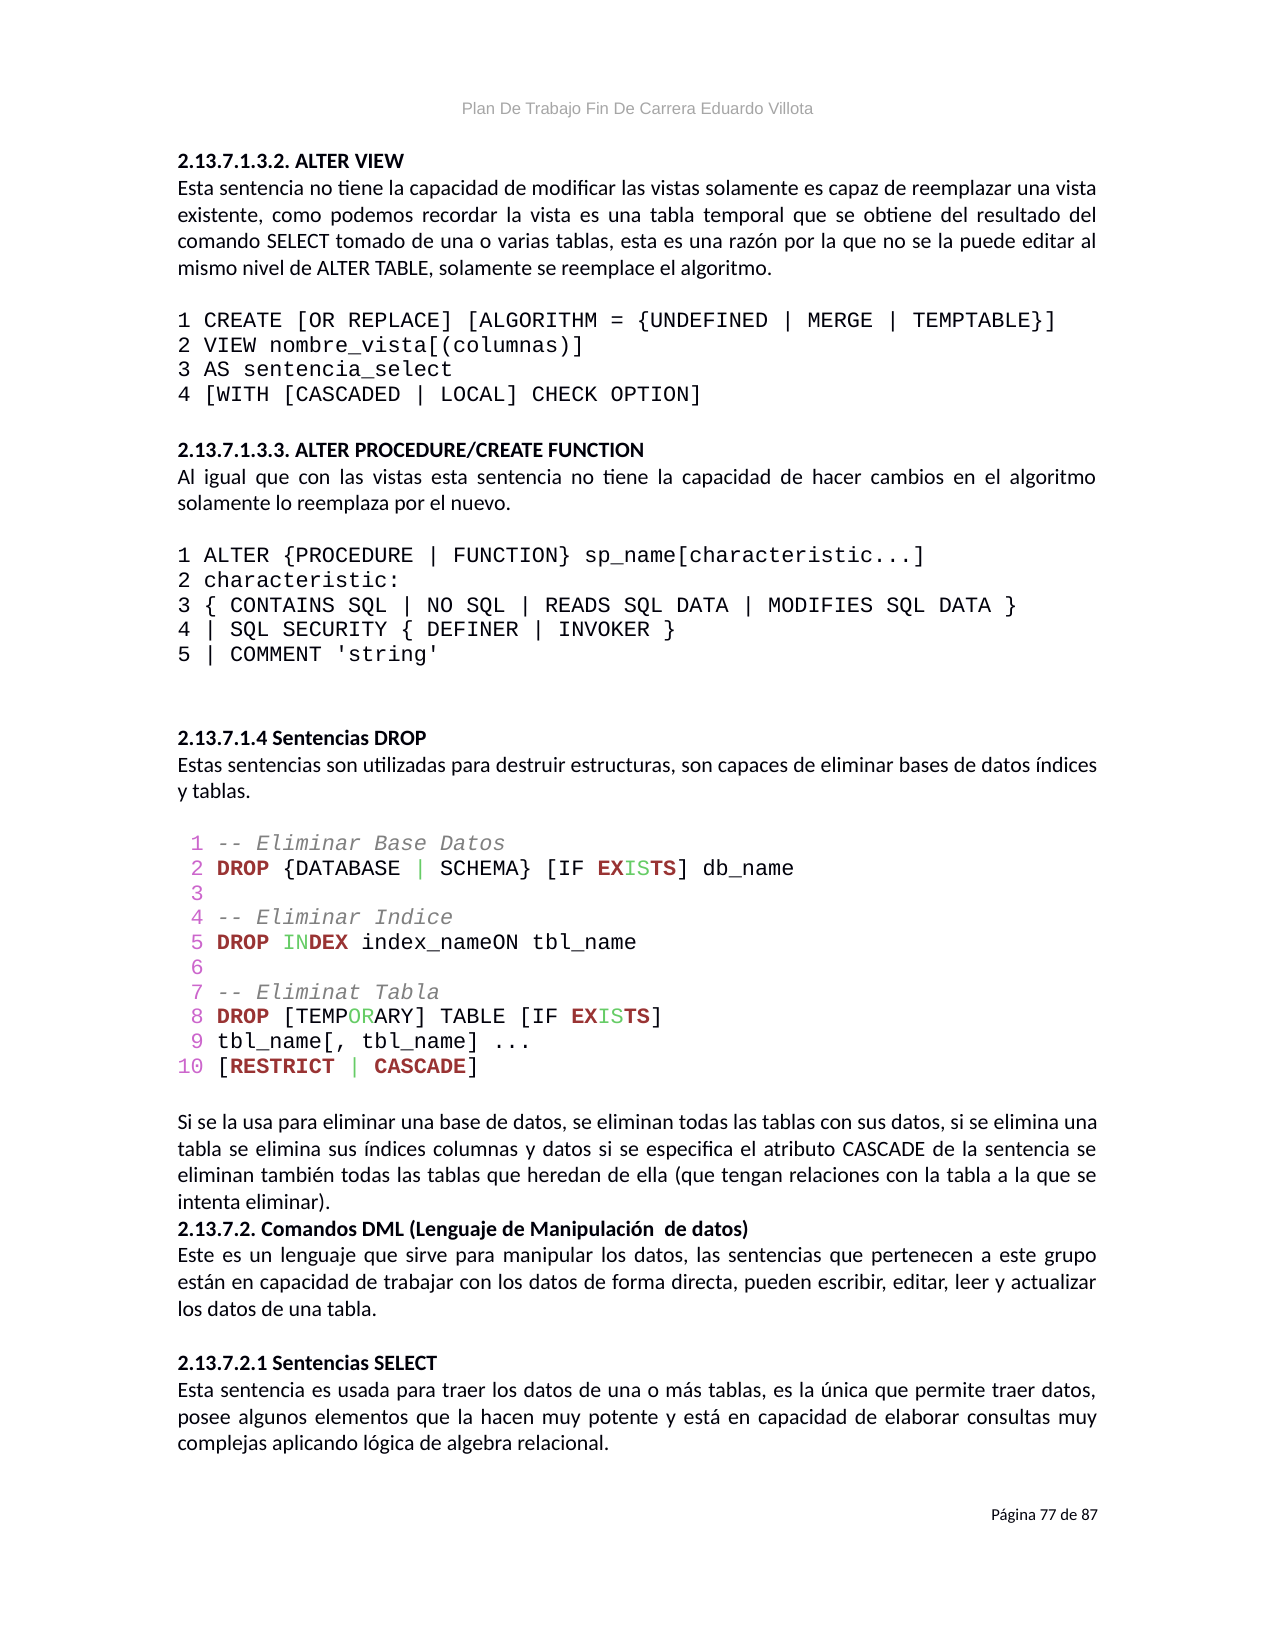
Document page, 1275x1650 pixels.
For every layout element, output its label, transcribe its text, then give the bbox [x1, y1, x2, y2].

text 3 AS sentencia_select [177, 358, 1098, 383]
text 2 VIEW nombre_vista[(columnas)] [177, 334, 1098, 358]
text 2.13.7.2.1 Sentencias SELECT [177, 1349, 1098, 1376]
text 5 DROP INDEX index_nameON tbl_name [177, 931, 1098, 956]
text 3 [177, 882, 1098, 907]
text 5 | COMMENT 'string' [177, 643, 1098, 668]
text 9 tbl_name[, tbl_name] ... [177, 1031, 1098, 1055]
text 4 [WITH [CASCADED | LOCAL] CHECK OPTION] [177, 383, 1098, 408]
text 2.13.7.1.4 Sentencias DROP [177, 724, 1098, 751]
text Si se la usa para eliminar una base de datos, se eliminan todas las tablas con sus datos, si se elimina una tabla se elimina sus índices columnas y datos si se especifica el atributo CASCADE de la sentencia se eliminan también todas las tablas que heredan de ella (que tengan relaciones con la tabla a la que se intenta eliminar). [177, 1108, 1098, 1215]
text 2 characteristic: [177, 569, 1098, 594]
text 6 [177, 956, 1098, 981]
text Esta sentencia no tiene la capacidad de modificar las vistas solamente es capaz de reemplazar una vista existente, como podemos recordar la vista es una tabla temporal que se obtiene del resultado del comando SELECT tomado de una o varias tablas, esta es una razón por la que no se la puede editar al mismo nivel de ALTER TABLE, solamente se reemplace el algoritmo. [177, 174, 1098, 281]
text Este es un lenguaje que sirve para manipular los datos, las sentencias que pertenecen a este grupo están en capacidad de trabajar con los datos de forma directa, pueden escribir, editar, leer y actualizar los datos de una tabla. [177, 1241, 1098, 1321]
text 3 { CONTAINS SQL | NO SQL | READS SQL DATA | MODIFIES SQL DATA } [177, 594, 1098, 618]
text 2 DROP {DATABASE | SCHEMA} [IF EXISTS] db_name [177, 857, 1098, 882]
text Estas sentencias son utilizadas para destruir estructuras, son capaces de eliminar bases de datos índices y tablas. [177, 751, 1098, 804]
text 8 DROP [TEMPORARY] TABLE [IF EXISTS] [177, 1006, 1098, 1031]
text 1 CREATE [OR REPLACE] [ALGORITHM = {UNDEFINED | MERGE | TEMPTABLE}] [177, 309, 1098, 334]
text 7 -- Eliminat Tabla [177, 981, 1098, 1006]
text Esta sentencia es usada para traer los datos de una o más tablas, es la única que permite traer datos, posee algunos elementos que la hacen muy potente y está en capacidad de elaborar consultas muy complejas aplicando lógica de algebra relacional. [177, 1376, 1098, 1456]
text Al igual que con las vistas esta sentencia no tiene la capacidad de hacer cambios en el algoritmo solamente lo reemplaza por el nuevo. [177, 463, 1098, 516]
text 2.13.7.1.3.2. ALTER VIEW [177, 148, 1098, 174]
text 10 [RESTRICT | CASCADE] [177, 1055, 1098, 1080]
text 1 -- Eliminar Base Datos [177, 832, 1098, 857]
text 1 ALTER {PROCEDURE | FUNCTION} sp_name[characteristic...] [177, 544, 1098, 569]
text 2.13.7.2. Comandos DML (Lenguaje de Manipulación de datos) [177, 1215, 1098, 1241]
text 2.13.7.1.3.3. ALTER PROCEDURE/CREATE FUNCTION [177, 436, 1098, 463]
text 4 | SQL SECURITY { DEFINER | INVOKER } [177, 618, 1098, 643]
text 4 -- Eliminar Indice [177, 907, 1098, 931]
